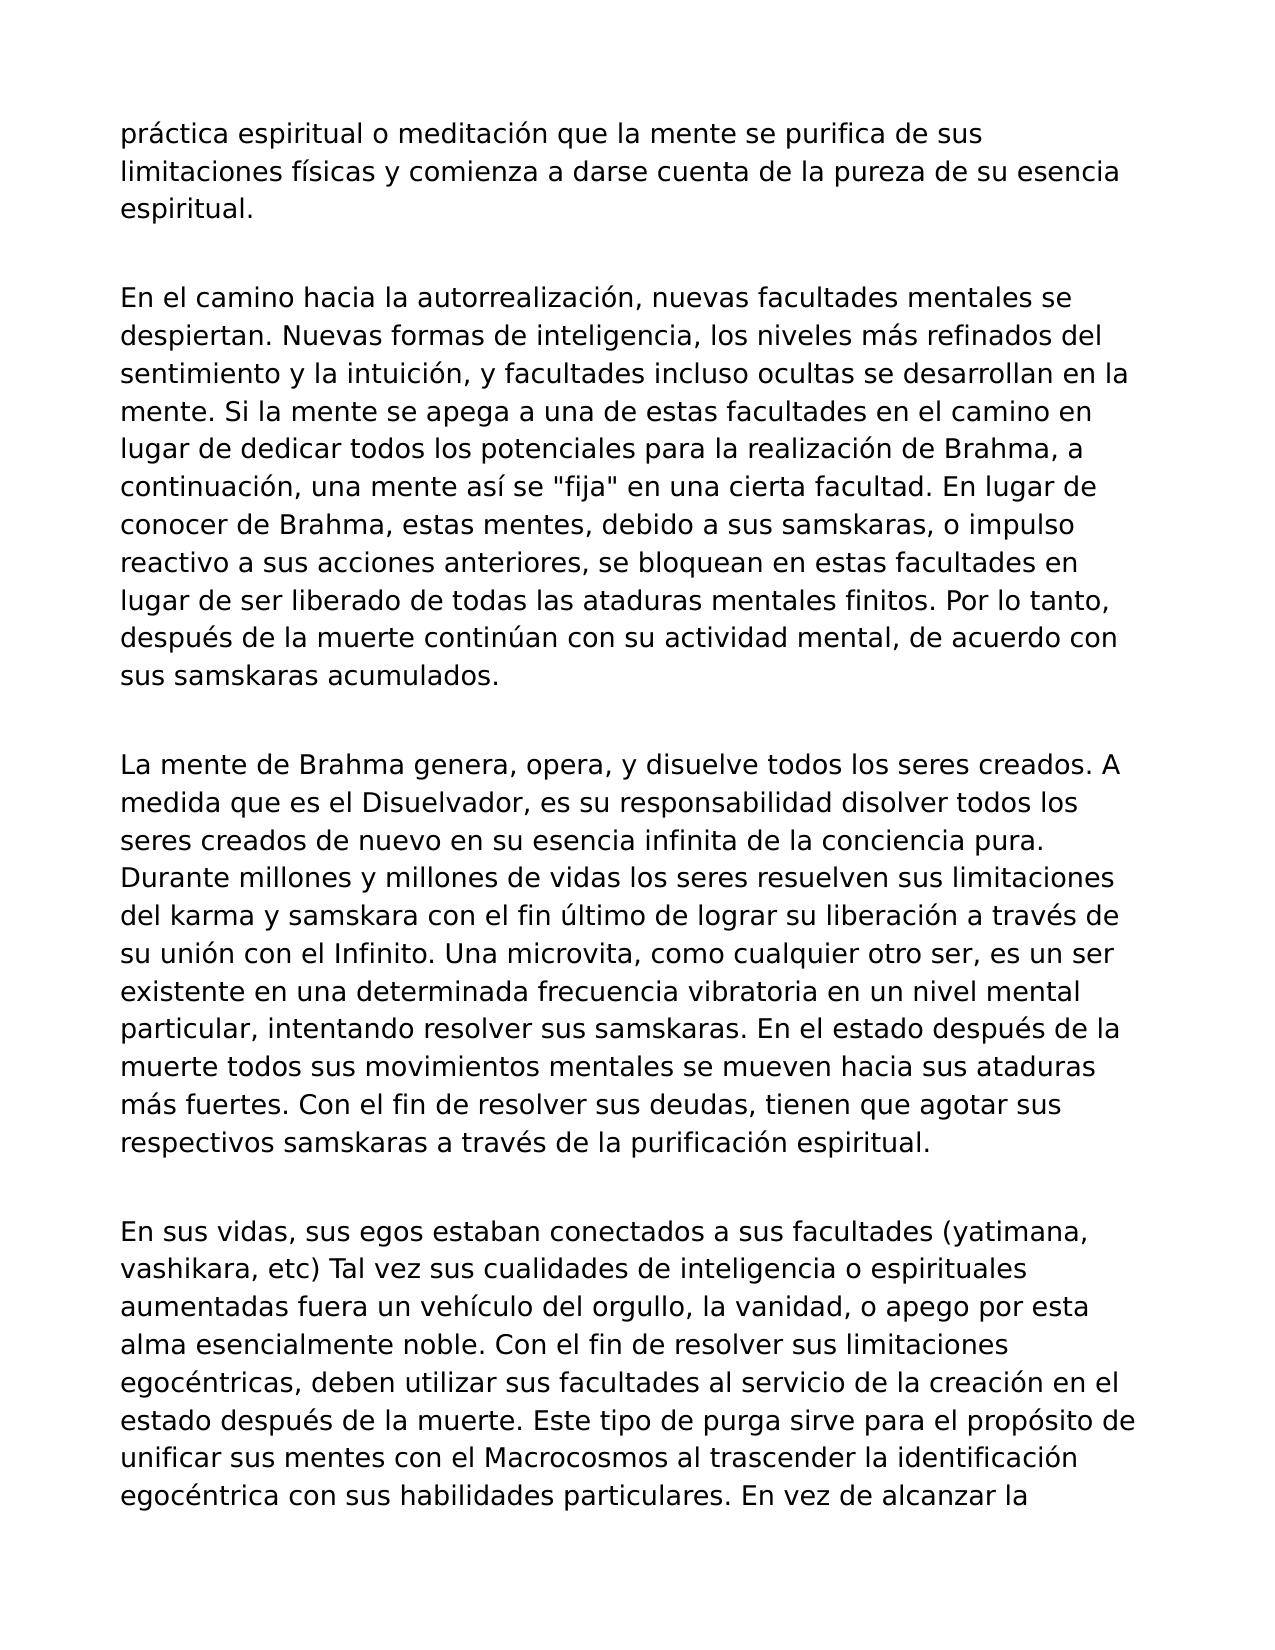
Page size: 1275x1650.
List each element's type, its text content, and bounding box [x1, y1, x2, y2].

text La mente de Brahma genera, opera, y disuelve todos los seres creados. A medida que es el Disuelvador, es su responsabilidad disolver todos los seres creados de nuevo en su esencia infinita de la conciencia pura. Durante millones y millones de vidas los seres resuelven sus limitaciones del karma y samskara con el fin último de lograr su liberación a través de su unión con el Infinito. Una microvita, como cualquier otro ser, es un ser existente en una determinada frecuencia vibratoria en un nivel mental particular, intentando resolver sus samskaras. En el estado después de la muerte todos sus movimientos mentales se mueven hacia sus ataduras más fuertes. Con el fin de resolver sus deudas, tienen que agotar sus respectivos samskaras a través de la purificación espiritual. [120, 749, 1141, 1159]
text En el camino hacia la autorrealización, nuevas facultades mentales se despiertan. Nuevas formas de inteligencia, los niveles más refinados del sentimiento y la intuición, y facultades incluso ocultas se desarrollan en la mente. Si la mente se apega a una de estas facultades en el camino en lugar de dedicar todos los potenciales para la realización de Brahma, a continuación, una mente así se "fija" en una cierta facultad. En lugar de conocer de Brahma, estas mentes, debido a sus samskaras, o impulso reactivo a sus acciones anteriores, se bloquean en estas facultades en lugar de ser liberado de todas las ataduras mentales finitos. Por lo tanto, después de la muerte continúan con su actividad mental, de acuerdo con sus samskaras acumulados. [120, 282, 1141, 692]
text práctica espiritual o meditación que la mente se purifica de sus limitaciones físicas y comienza a darse cuenta de la pureza de su esencia espiritual. [120, 118, 1141, 225]
text En sus vidas, sus egos estaban conectados a sus facultades (yatimana, vashikara, etc) Tal vez sus cualidades de inteligencia o espirituales aumentadas fuera un vehículo del orgullo, la vanidad, o apego por esta alma esencialmente noble. Con el fin de resolver sus limitaciones egocéntricas, deben utilizar sus facultades al servicio de la creación en el estado después de la muerte. Este tipo de purga sirve para el propósito de unificar sus mentes con el Macrocosmos al trascender la identificación egocéntrica con sus habilidades particulares. En vez de alcanzar la [120, 1216, 1141, 1512]
